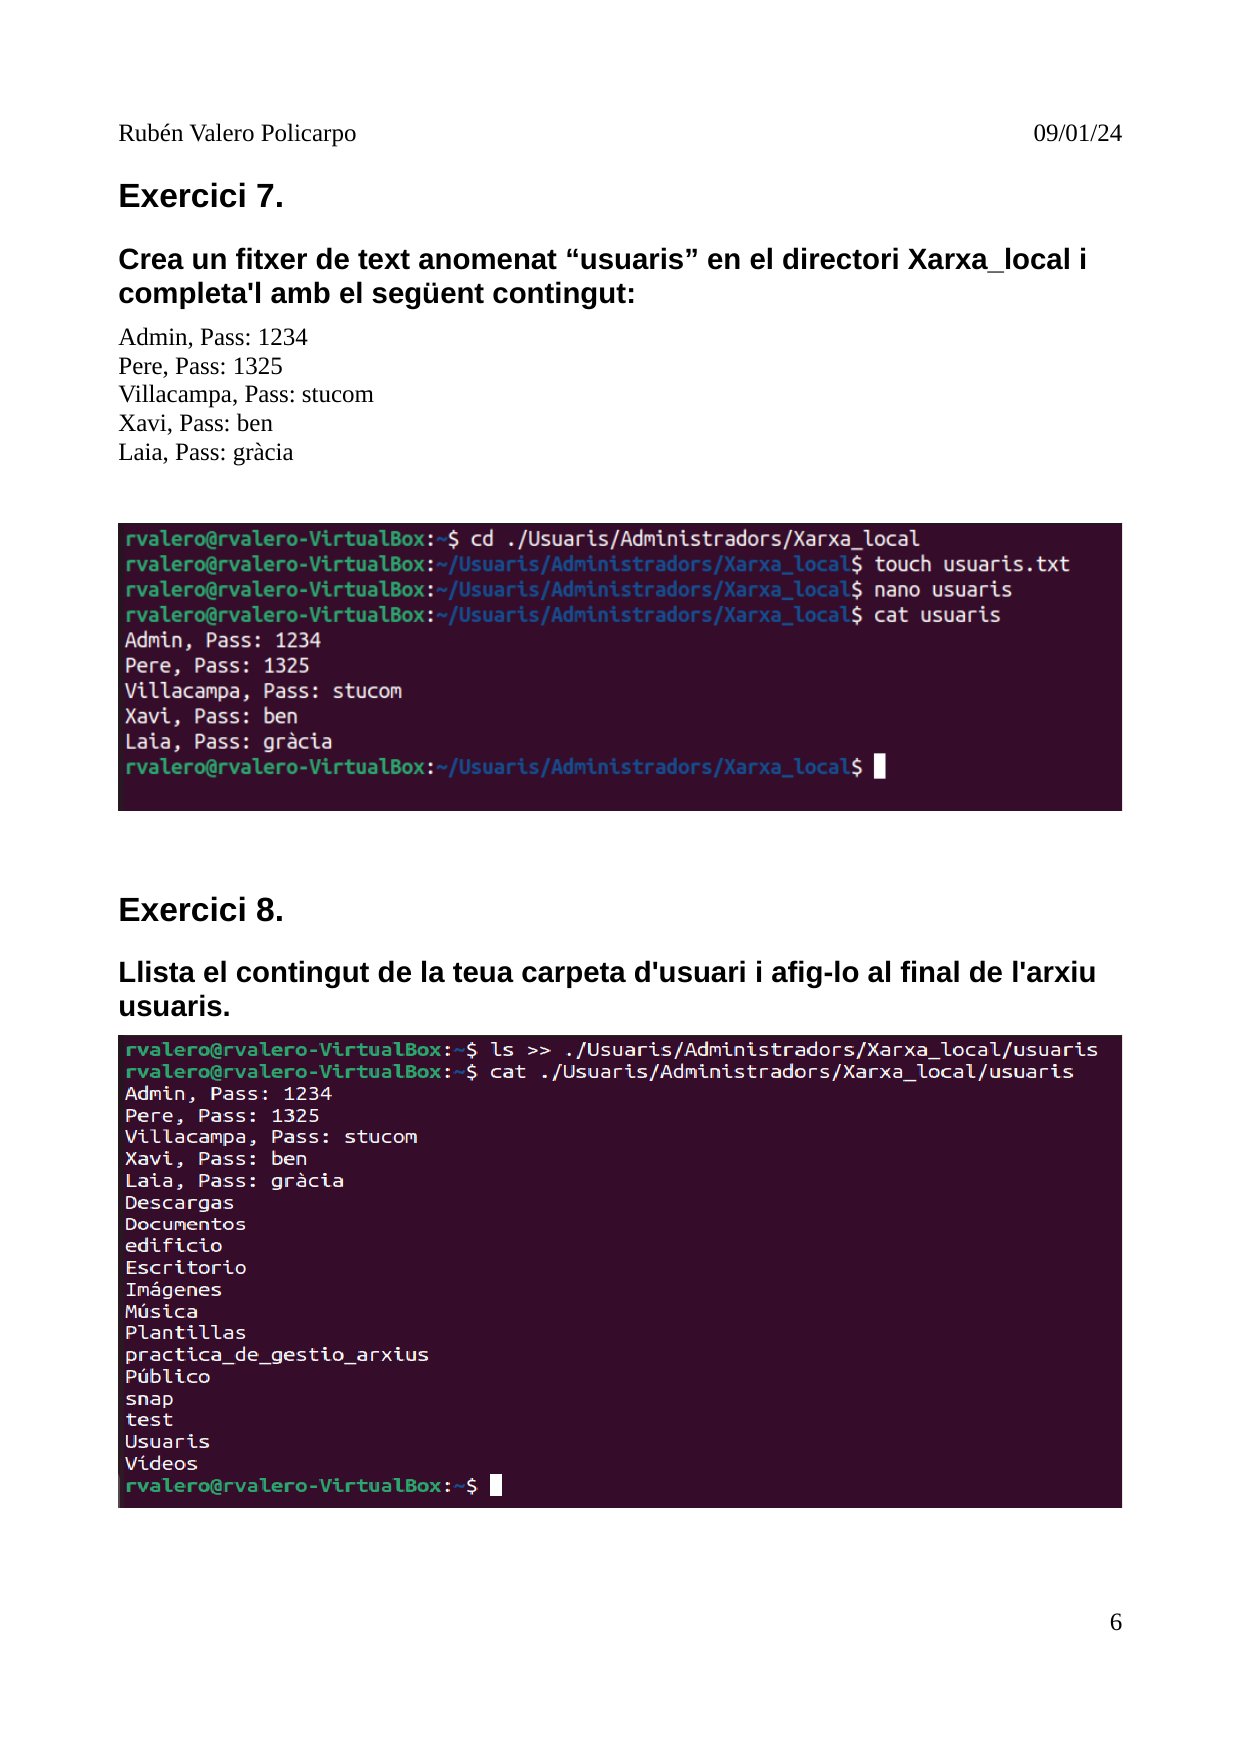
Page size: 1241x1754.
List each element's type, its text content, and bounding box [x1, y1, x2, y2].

text Laia, Pass: gràcia [118, 437, 1122, 466]
subtitle Llista el contingut de la teua carpeta d'usuari i afig-lo al final de l'arxiu usuaris. [118, 955, 1122, 1023]
subtitle Exercici 7. [118, 176, 1122, 215]
subtitle Exercici 8. [118, 889, 1122, 928]
text Pere, Pass: 1325 [118, 351, 1122, 379]
picture [118, 1035, 1123, 1508]
text Xavi, Pass: ben [118, 408, 1122, 437]
picture [118, 523, 1123, 811]
subtitle Crea un fitxer de text anomenat “usuaris” en el directori Xarxa_local i completa'l amb el següent contingut: [118, 242, 1122, 309]
text Villacampa, Pass: stucom [118, 379, 1122, 408]
text Admin, Pass: 1234 [118, 322, 1122, 351]
